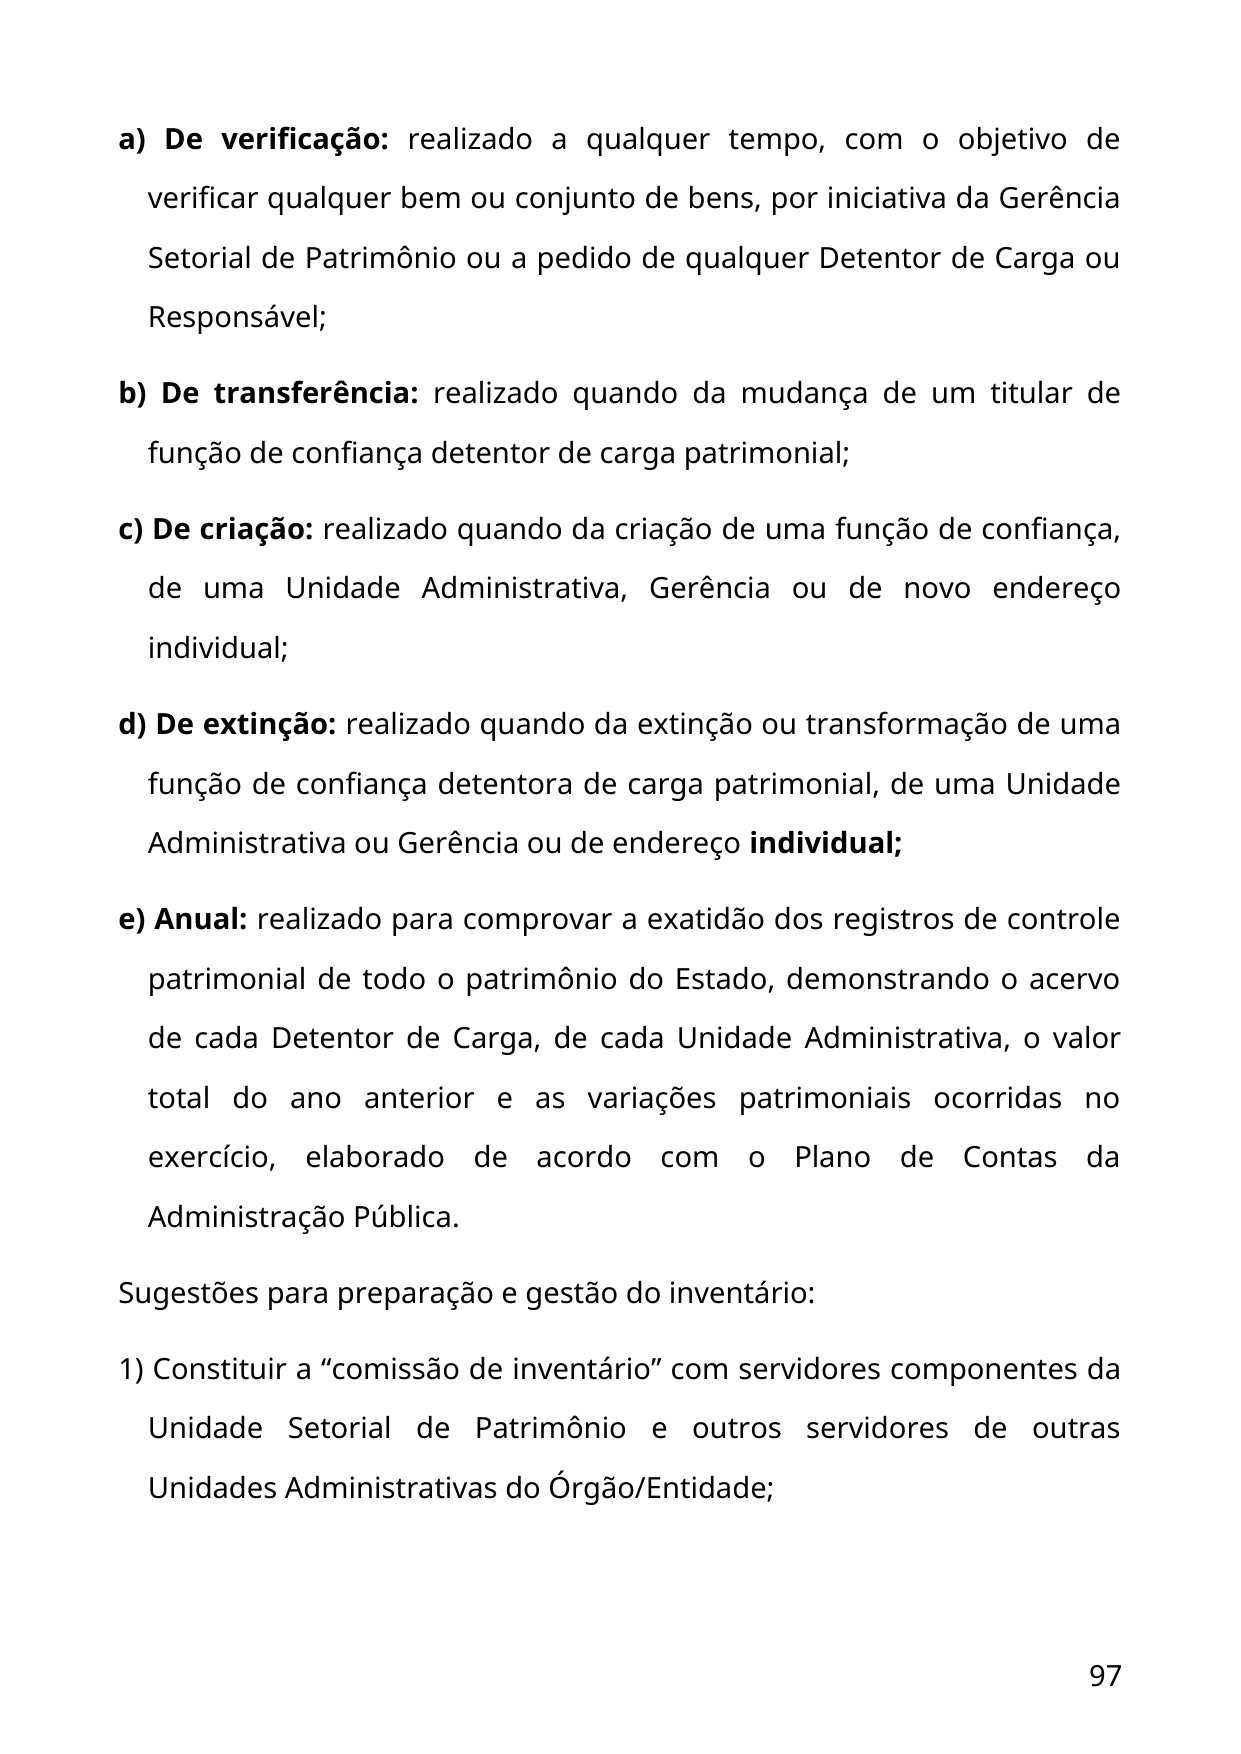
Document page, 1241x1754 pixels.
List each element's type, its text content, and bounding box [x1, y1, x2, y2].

text 1) Constituir a “comissão de inventário” com servidores componentes da Unidade Setorial de Patrimônio e outros servidores de outras Unidades Administrativas do Órgão/Entidade; [118, 1348, 1122, 1507]
text Sugestões para preparação e gestão do inventário: [118, 1272, 1122, 1312]
text d) De extinção: realizado quando da extinção ou transformação de uma função de confiança detentora de carga patrimonial, de uma Unidade Administrativa ou Gerência ou de endereço individual; [118, 703, 1122, 862]
text c) De criação: realizado quando da criação de uma função de confiança, de uma Unidade Administrativa, Gerência ou de novo endereço individual; [118, 508, 1122, 667]
text a) De verificação: realizado a qualquer tempo, com o objetivo de verificar qualquer bem ou conjunto de bens, por iniciativa da Gerência Setorial de Patrimônio ou a pedido de qualquer Detentor de Carga ou Responsável; [118, 118, 1122, 336]
text b) De transferência: realizado quando da mudança de um titular de função de confiança detentor de carga patrimonial; [118, 373, 1122, 472]
text e) Anual: realizado para comprovar a exatidão dos registros de controle patrimonial de todo o patrimônio do Estado, demonstrando o acervo de cada Detentor de Carga, de cada Unidade Administrativa, o valor total do ano anterior e as variações patrimoniais ocorridas no exercício, elaborado de acordo com o Plano de Contas da Administração Pública. [118, 898, 1122, 1236]
